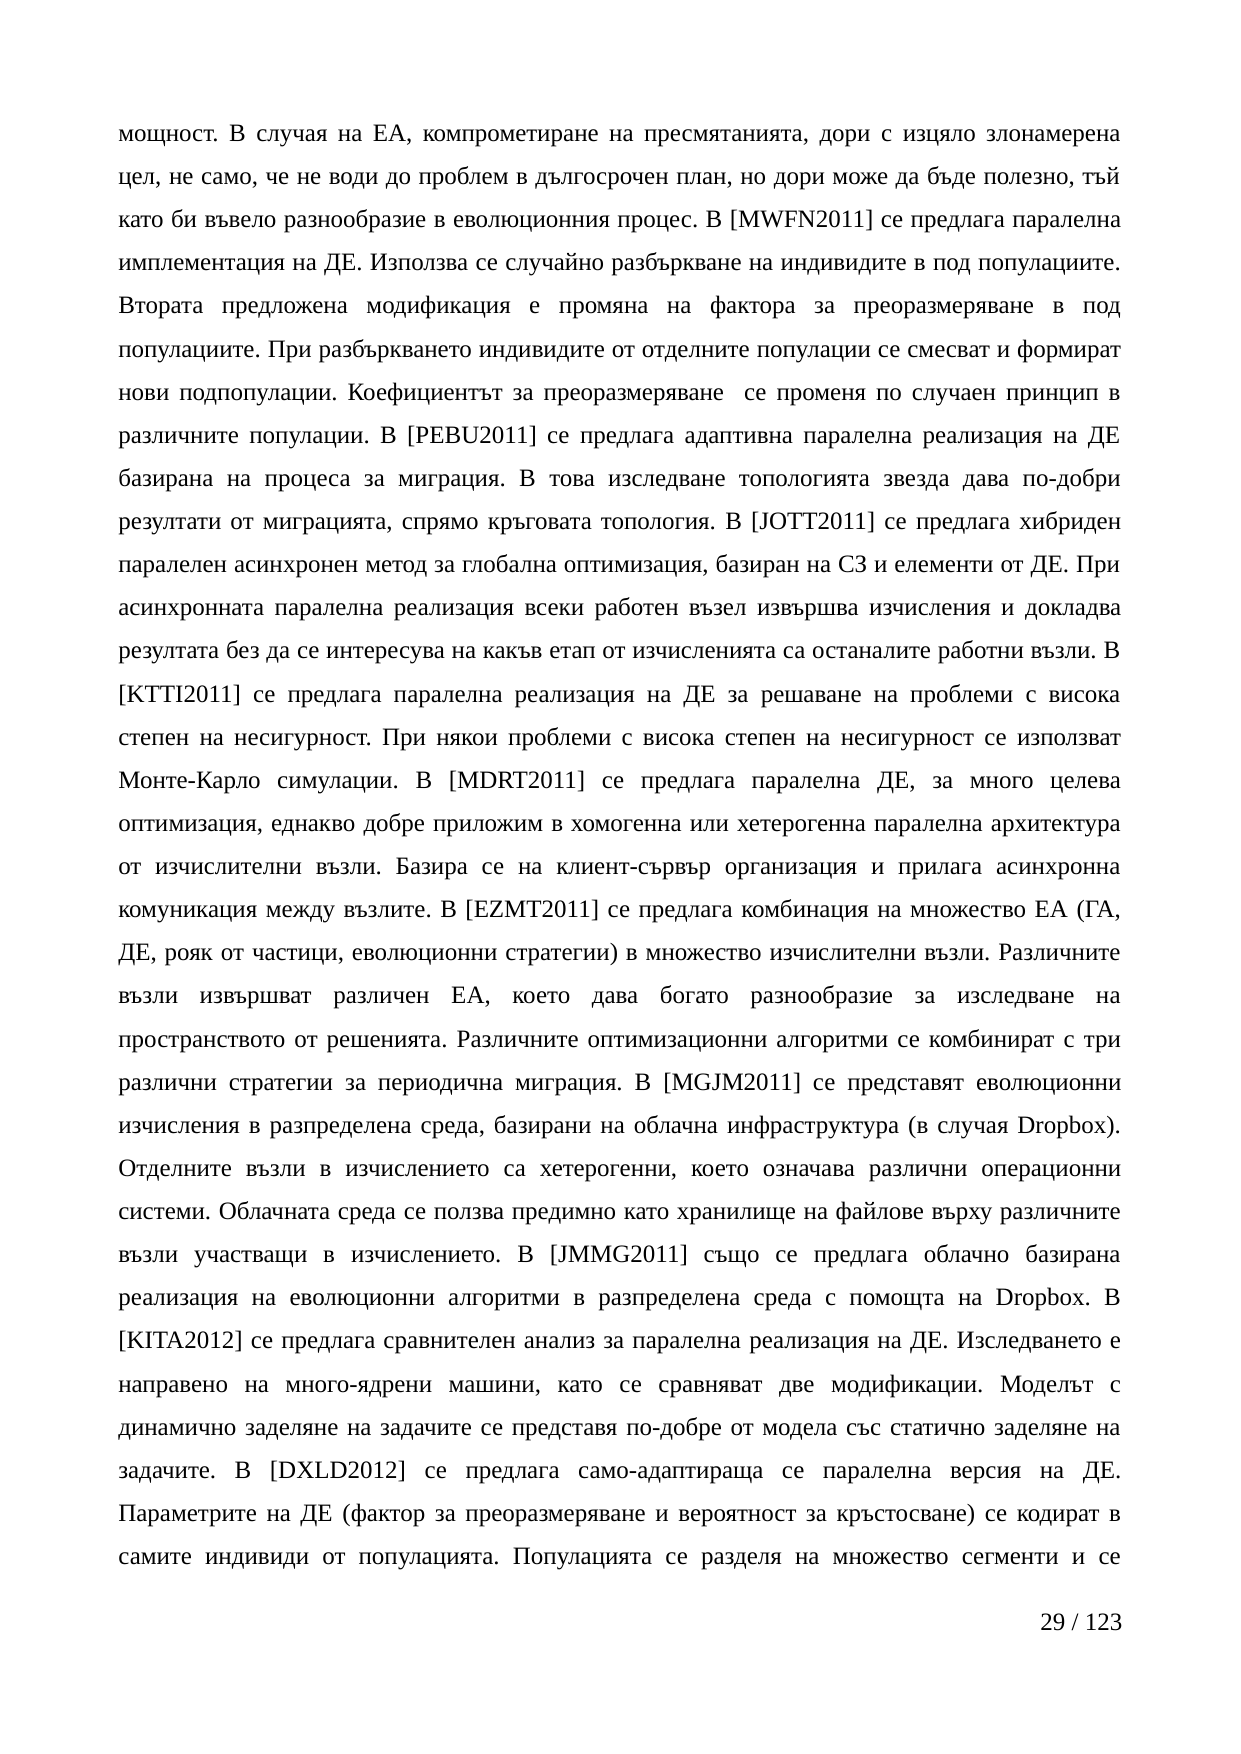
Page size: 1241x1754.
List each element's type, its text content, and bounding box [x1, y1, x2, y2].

text мощност. В случая на ЕА, компрометиране на пресмятанията, дори с изцяло злонамерена цел, не само, че не води до проблем в дългосрочен план, но дори може да бъде полезно, тъй като би въвело разнообразие в еволюционния процес. В [MWFN2011] се предлага паралелна имплементация на ДЕ. Използва се случайно разбъркване на индивидите в под популациите. Втората предложена модификация е промяна на фактора за преоразмеряване в под популациите. При разбъркването индивидите от отделните популации се смесват и формират нови подпопулации. Коефициентът за преоразмеряване се променя по случаен принцип в различните популации. В [PEBU2011] се предлага адаптивна паралелна реализация на ДЕ базирана на процеса за миграция. В това изследване топологията звезда дава по-добри резултати от миграцията, спрямо кръговата топология. В [JOTT2011] се предлага хибриден паралелен асинхронен метод за глобална оптимизация, базиран на СЗ и елементи от ДЕ. При асинхронната паралелна реализация всеки работен възел извършва изчисления и докладва резултата без да се интересува на какъв етап от изчисленията са останалите работни възли. В [KTTI2011] се предлага паралелна реализация на ДЕ за решаване на проблеми с висока степен на несигурност. При някои проблеми с висока степен на несигурност се използват Монте-Карло симулации. В [MDRT2011] се предлага паралелна ДЕ, за много целева оптимизация, еднакво добре приложим в хомогенна или хетерогенна паралелна архитектура от изчислителни възли. Базира се на клиент-сървър организация и прилага асинхронна комуникация между възлите. В [EZMT2011] се предлага комбинация на множество ЕА (ГА, ДЕ, рояк от частици, еволюционни стратегии) в множество изчислителни възли. Различните възли извършват различен ЕА, което дава богато разнообразие за изследване на пространството от решенията. Различните оптимизационни алгоритми се комбинират с три различни стратегии за периодична миграция. В [MGJM2011] се представят еволюционни изчисления в разпределена среда, базирани на облачна инфраструктура (в случая Dropbox). Отделните възли в изчислението са хетерогенни, което означава различни операционни системи. Облачната среда се ползва предимно като хранилище на файлове върху различните възли участващи в изчислението. В [JMMG2011] също се предлага облачно базирана реализация на еволюционни алгоритми в разпределена среда с помощта на Dropbox. В [KITA2012] се предлага сравнителен анализ за паралелна реализация на ДЕ. Изследването е направено на много-ядрени машини, като се сравняват две модификации. Моделът с динамично заделяне на задачите се представя по-добре от модела със статично заделяне на задачите. В [DXLD2012] се предлага само-адаптираща се паралелна версия на ДЕ. Параметрите на ДЕ (фактор за преоразмеряване и вероятност за кръстосване) се кодират в самите индивиди от популацията. Популацията се разделя на множество сегменти и се [118, 118, 1122, 1570]
